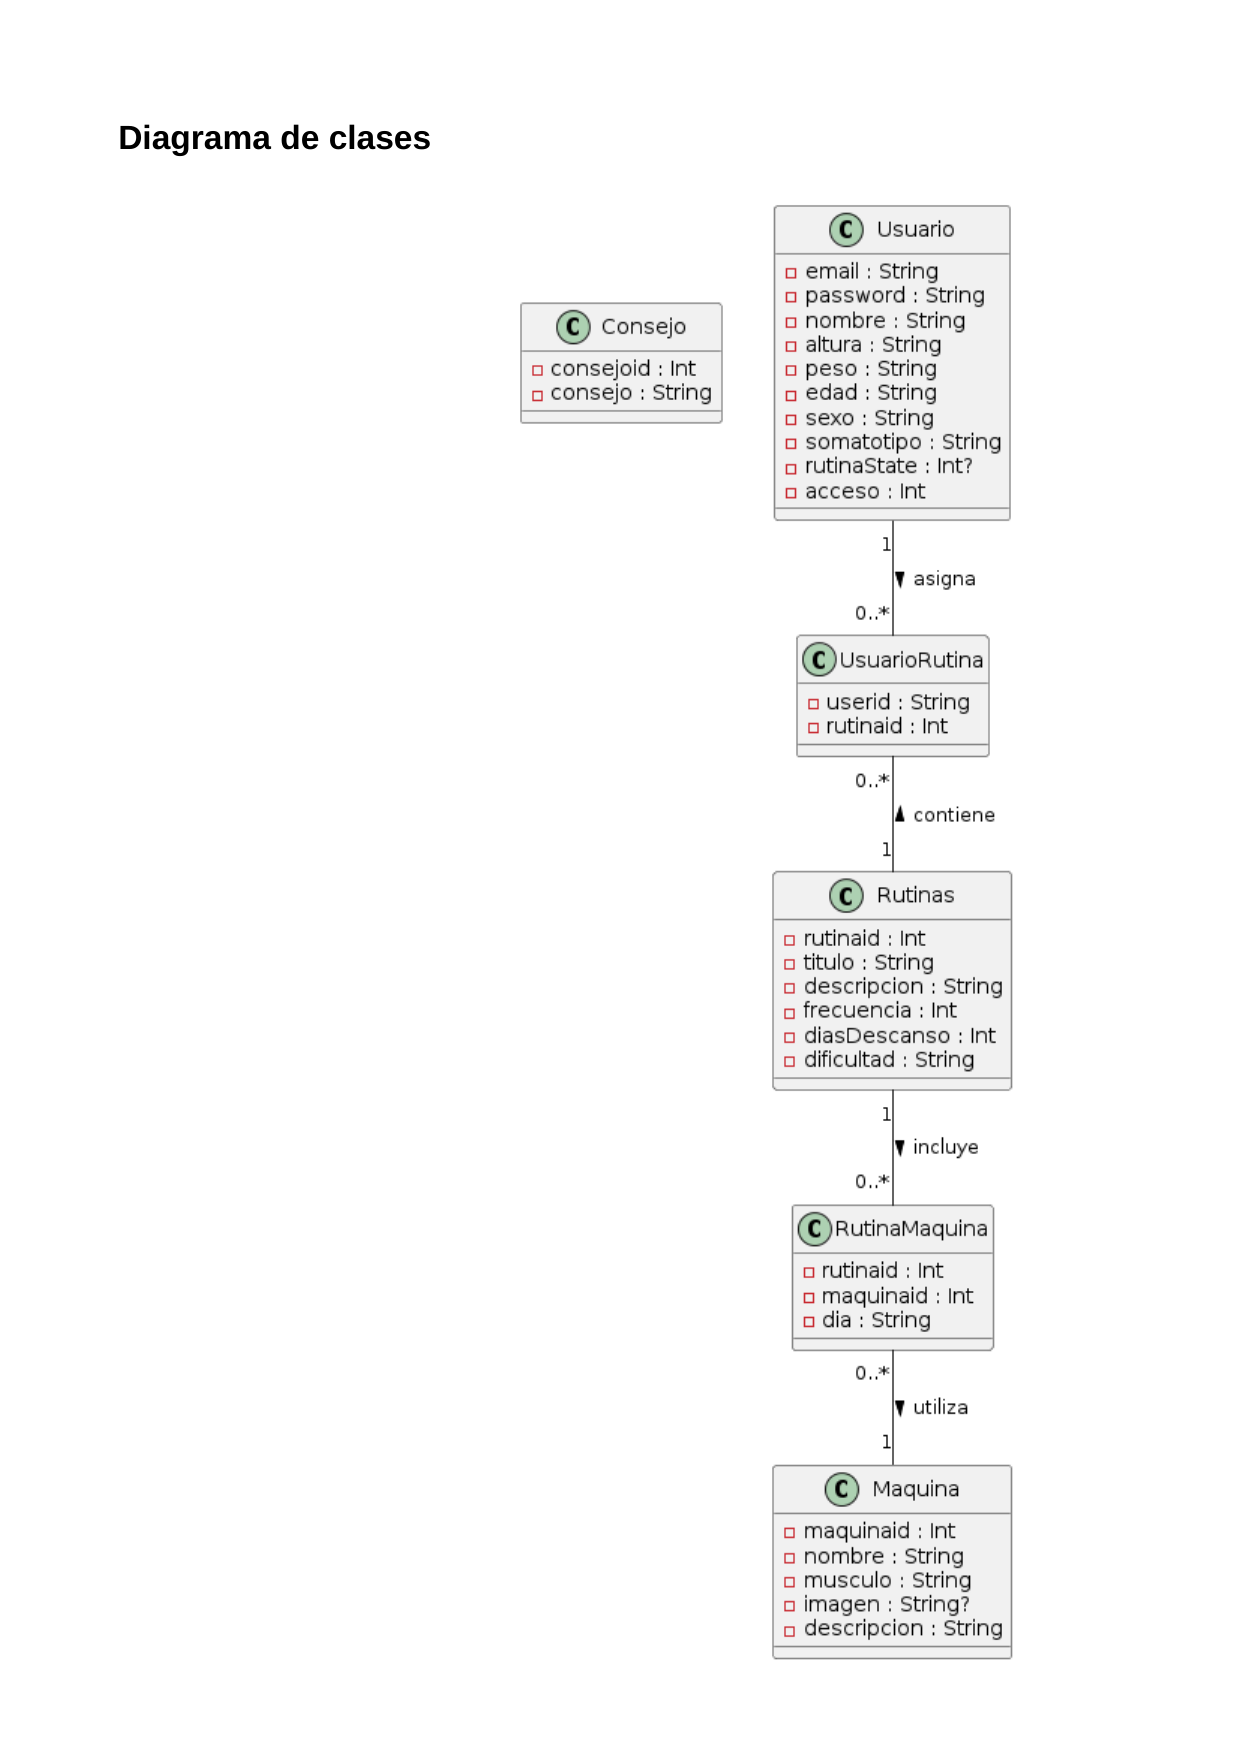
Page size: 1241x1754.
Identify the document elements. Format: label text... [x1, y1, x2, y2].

subtitle Diagrama de clases [118, 118, 1122, 157]
picture [510, 195, 1019, 1667]
